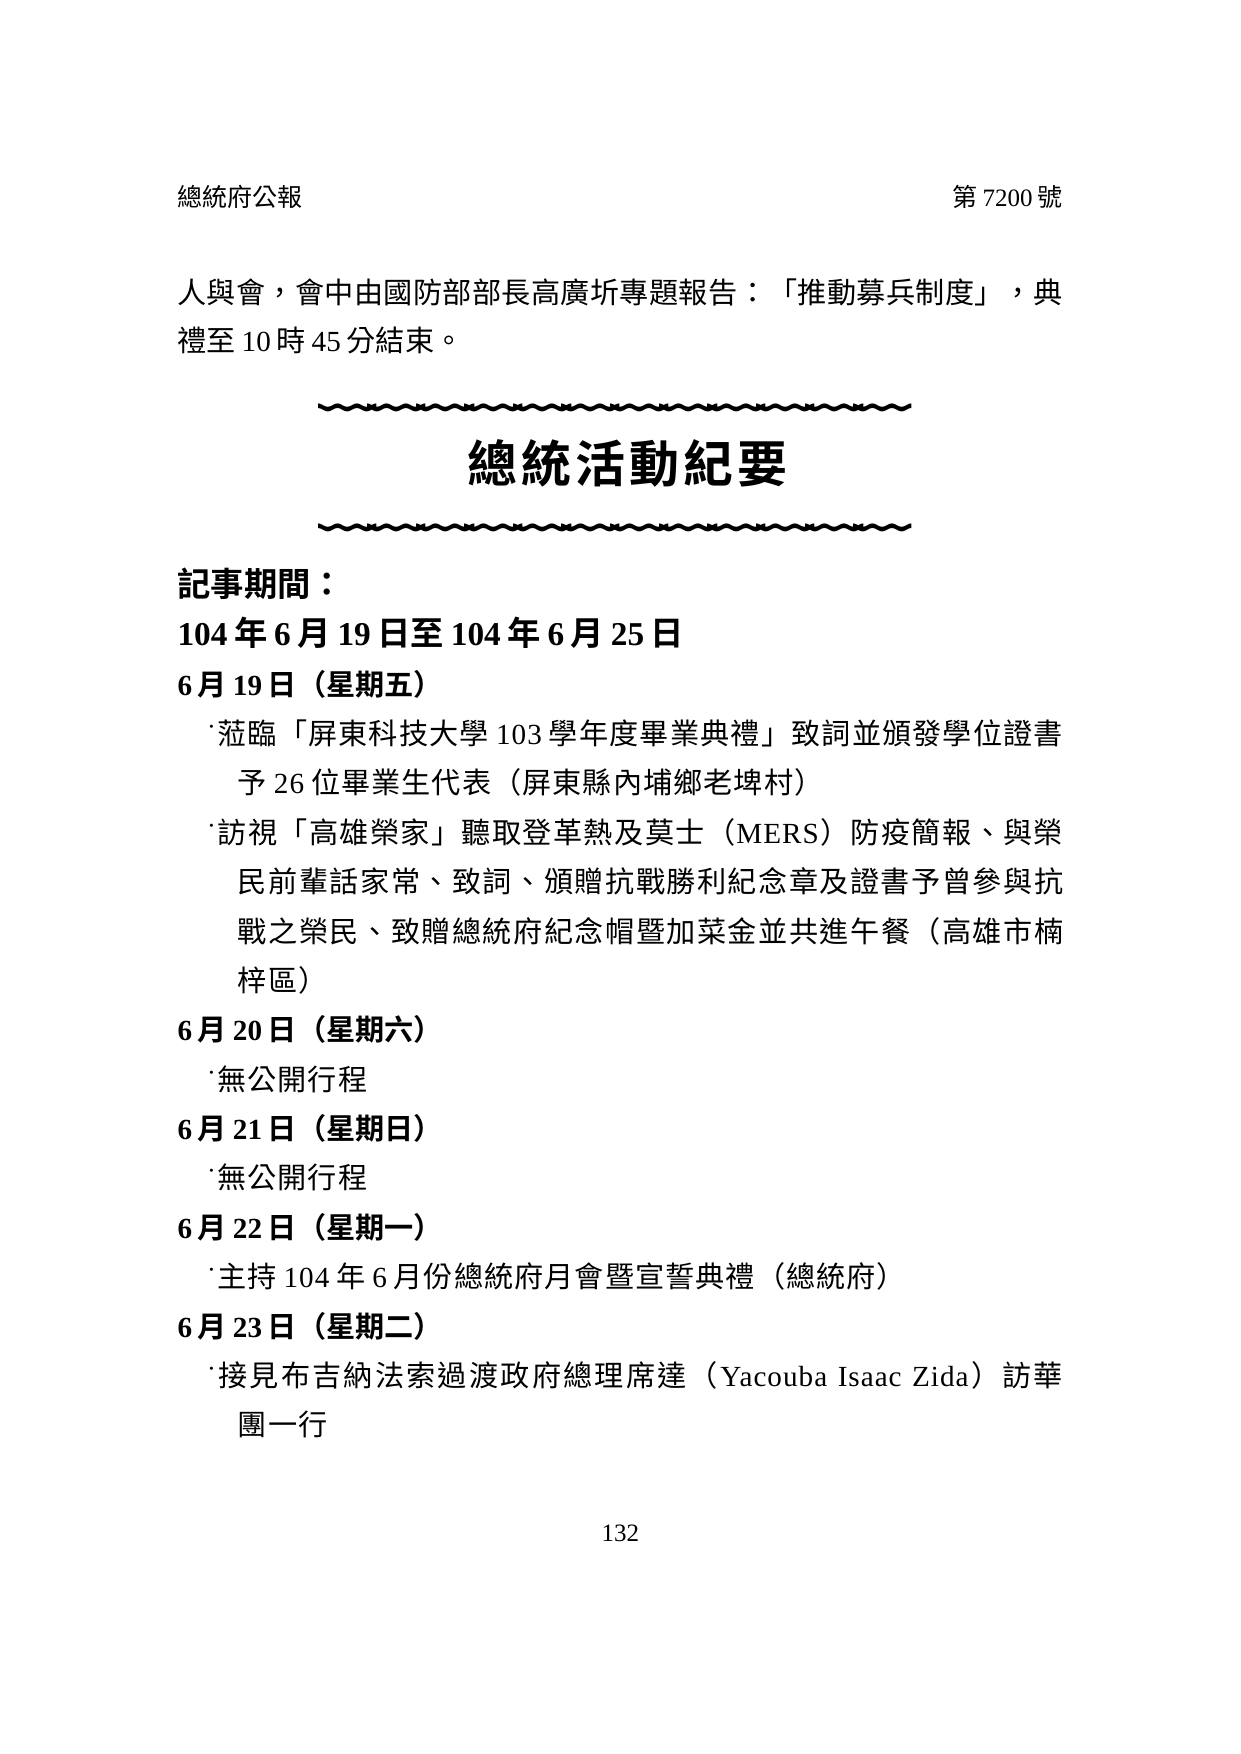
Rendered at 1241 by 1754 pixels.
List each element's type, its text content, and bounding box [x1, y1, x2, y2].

text ˙無公開行程 [206, 1149, 1063, 1199]
text 6月20日（星期六） [177, 1001, 1063, 1051]
text ﹏﹏﹏﹏﹏﹏﹏﹏﹏﹏﹏﹏ [177, 507, 1063, 532]
text ˙無公開行程 [206, 1051, 1063, 1100]
text 總統活動紀要 [192, 436, 1063, 494]
text ˙蒞臨「屏東科技大學103學年度畢業典禮」致詞並頒發學位證書予26位畢業生代表（屏東縣內埔鄉老埤村） [206, 705, 1063, 804]
text 104年6月19日至104年6月25日 [177, 606, 1063, 656]
text 6月19日（星期五） [177, 656, 1063, 705]
text 記事期間： [177, 557, 1063, 606]
text 6月22日（星期一） [177, 1199, 1063, 1248]
text 人與會，會中由國防部部長高廣圻專題報告：「推動募兵制度」，典禮至10時45分結束。 [177, 266, 1063, 361]
text ˙主持104年6月份總統府月會暨宣誓典禮（總統府） [206, 1248, 1063, 1297]
text 6月21日（星期日） [177, 1100, 1063, 1149]
text ˙接見布吉納法索過渡政府總理席達（Yacouba Isaac Zida）訪華團一行 [206, 1347, 1063, 1446]
text 6月23日（星期二） [177, 1297, 1063, 1347]
text ˙訪視「高雄榮家」聽取登革熱及莫士（MERS）防疫簡報、與榮民前輩話家常、致詞、頒贈抗戰勝利紀念章及證書予曾參與抗戰之榮民、致贈總統府紀念帽暨加菜金並共進午餐（高雄市楠梓區） [206, 804, 1063, 1001]
text ﹏﹏﹏﹏﹏﹏﹏﹏﹏﹏﹏﹏ [177, 386, 1063, 411]
